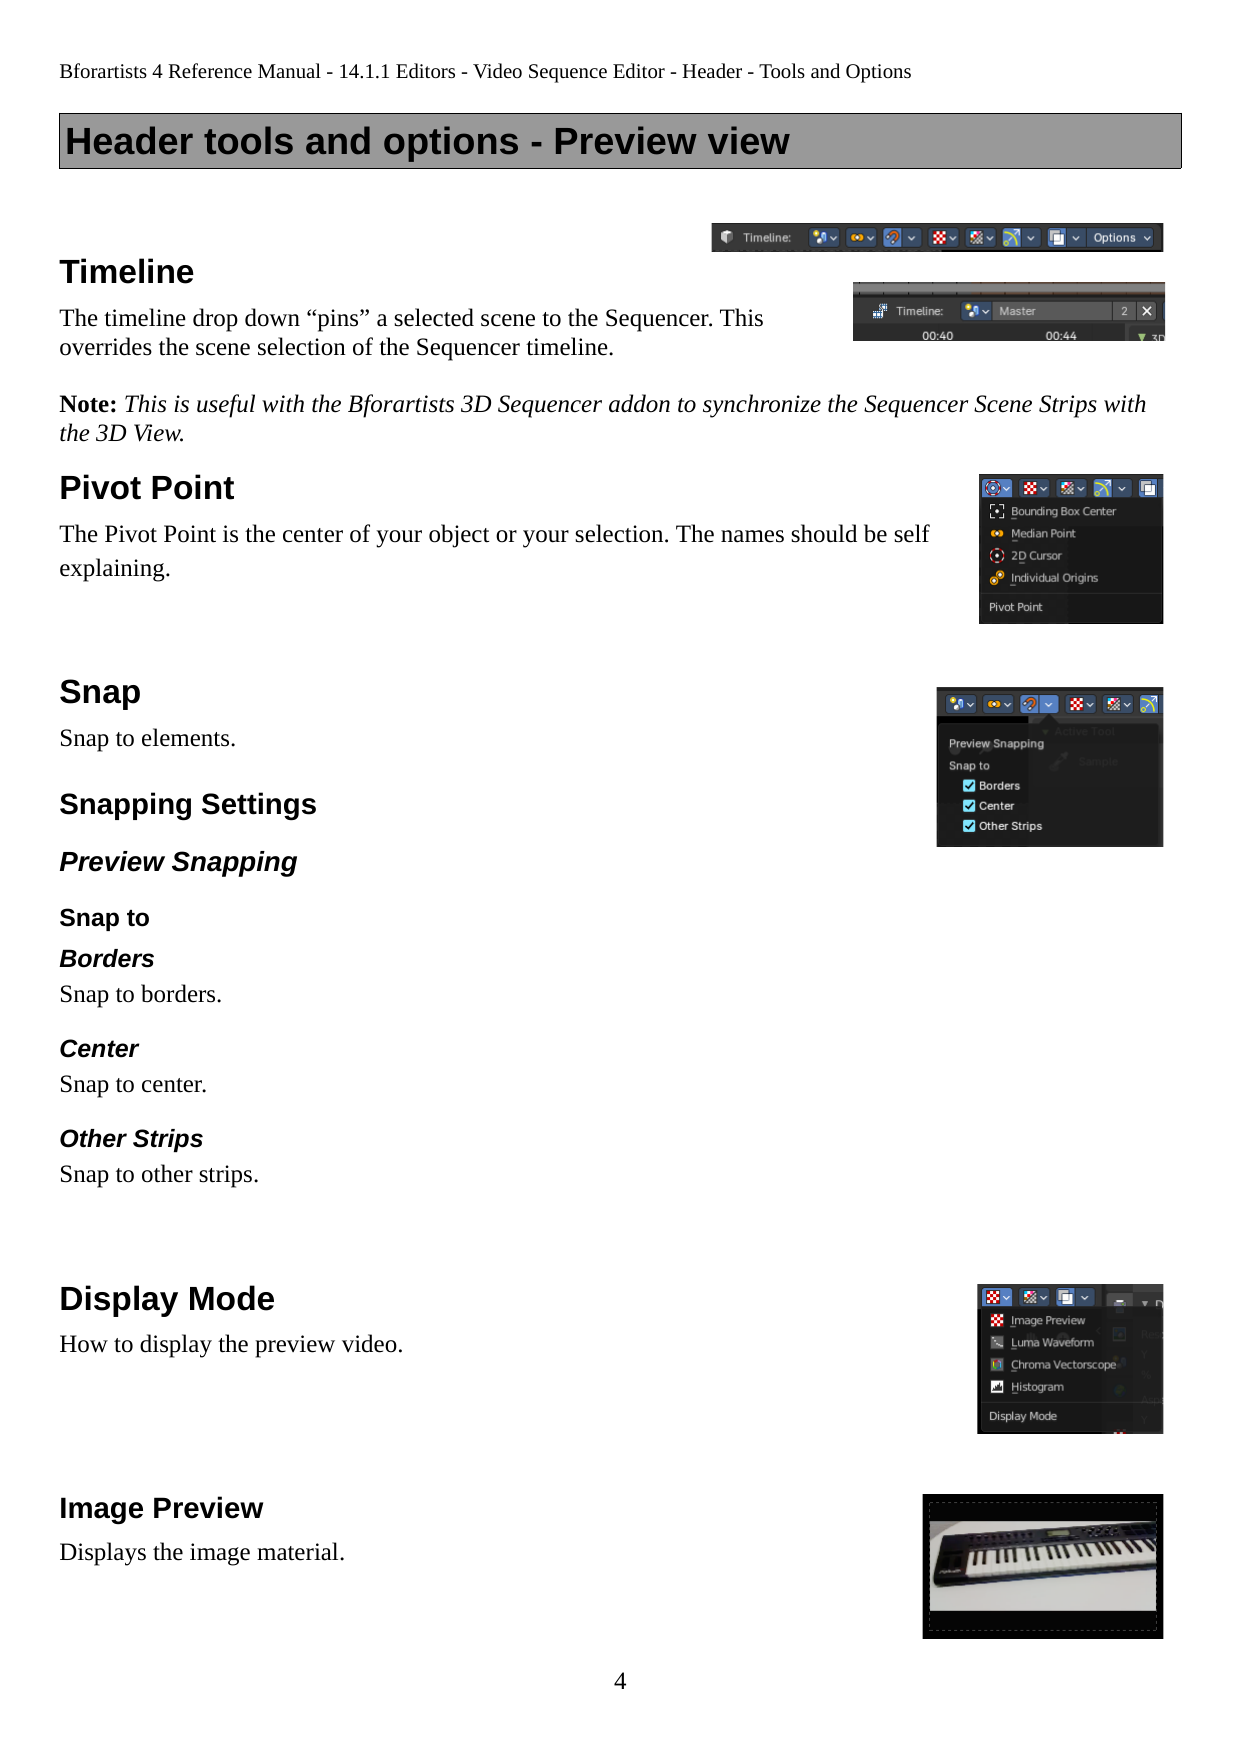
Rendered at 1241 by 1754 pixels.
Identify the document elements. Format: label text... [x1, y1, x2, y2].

picture [979, 474, 1164, 624]
picture [977, 1284, 1164, 1434]
text Snap to other strips. [59, 1159, 1181, 1188]
subtitle Other Strips [59, 1124, 1181, 1153]
text How to display the preview video. [59, 1329, 977, 1358]
picture [711, 223, 1164, 252]
text The Pivot Point is the center of your object or your selection. The names should be self explaining. [59, 519, 979, 582]
subtitle Pivot Point [59, 468, 1181, 506]
subtitle Snap [59, 672, 1181, 711]
text Snap to elements. [59, 723, 936, 752]
picture [853, 282, 1166, 341]
subtitle Preview Snapping [59, 846, 1181, 878]
subtitle Display Mode [59, 1278, 1181, 1317]
text The timeline drop down “pins” a selected scene to the Sequencer. This overrides the scene selection of the Sequencer timeline. [59, 303, 1181, 361]
subtitle Image Preview [59, 1491, 1181, 1525]
subtitle Borders [59, 944, 1181, 972]
text Note: This is useful with the Bforartists 3D Sequencer addon to synchronize the Sequencer Scene Strips with the 3D View. [59, 389, 1181, 447]
table_header Header tools and options - Preview view [60, 114, 1181, 168]
text [1164, 723, 1181, 752]
picture [922, 1494, 1164, 1639]
text Snap to center. [59, 1069, 1181, 1098]
subtitle Snap to [59, 903, 1181, 931]
text Displays the image material. [59, 1537, 922, 1566]
picture [936, 687, 1164, 847]
subtitle Timeline [59, 252, 1181, 291]
subtitle [1164, 787, 1181, 821]
subtitle Snapping Settings [59, 787, 936, 821]
subtitle Center [59, 1034, 1181, 1063]
text Snap to borders. [59, 979, 1181, 1007]
